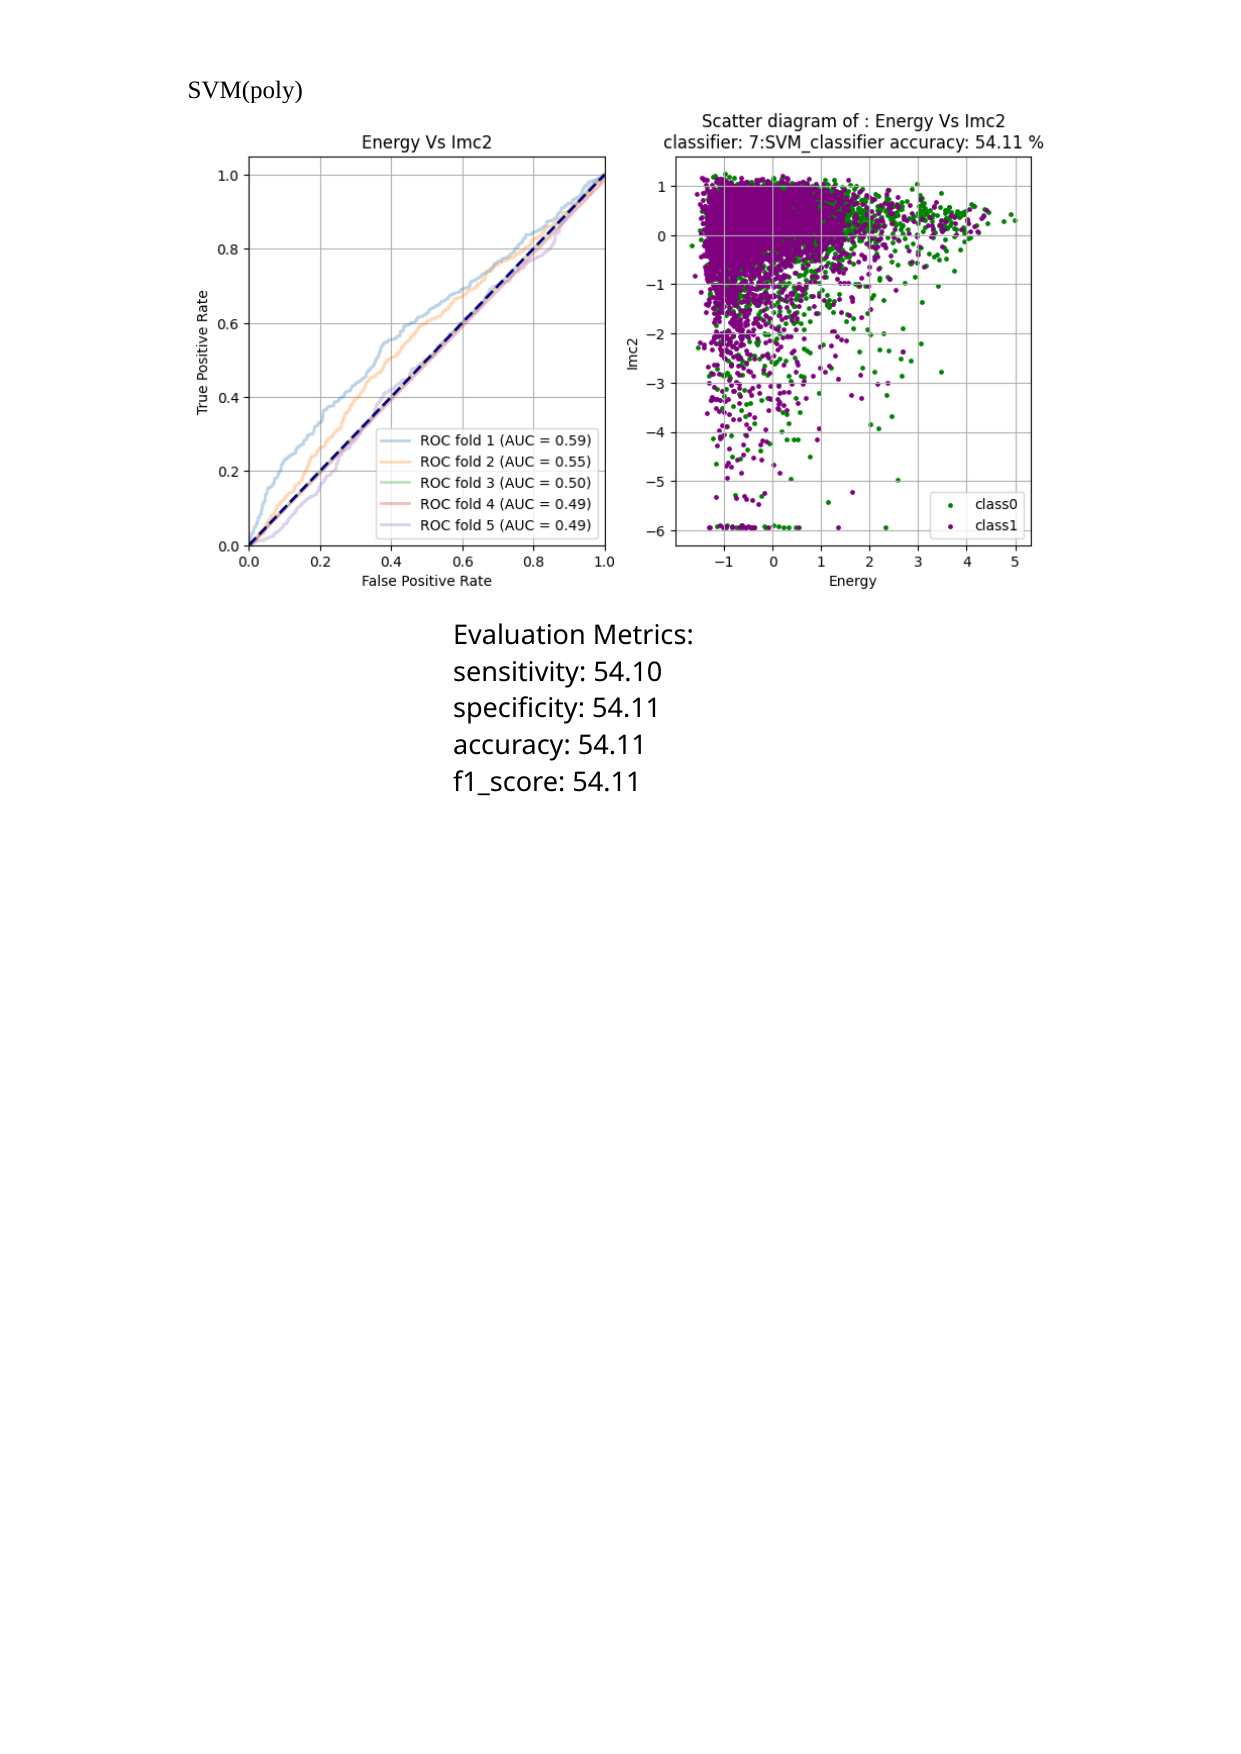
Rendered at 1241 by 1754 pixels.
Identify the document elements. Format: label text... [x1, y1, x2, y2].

picture [187, 103, 1053, 599]
text SVM(poly) [187, 75, 1053, 103]
